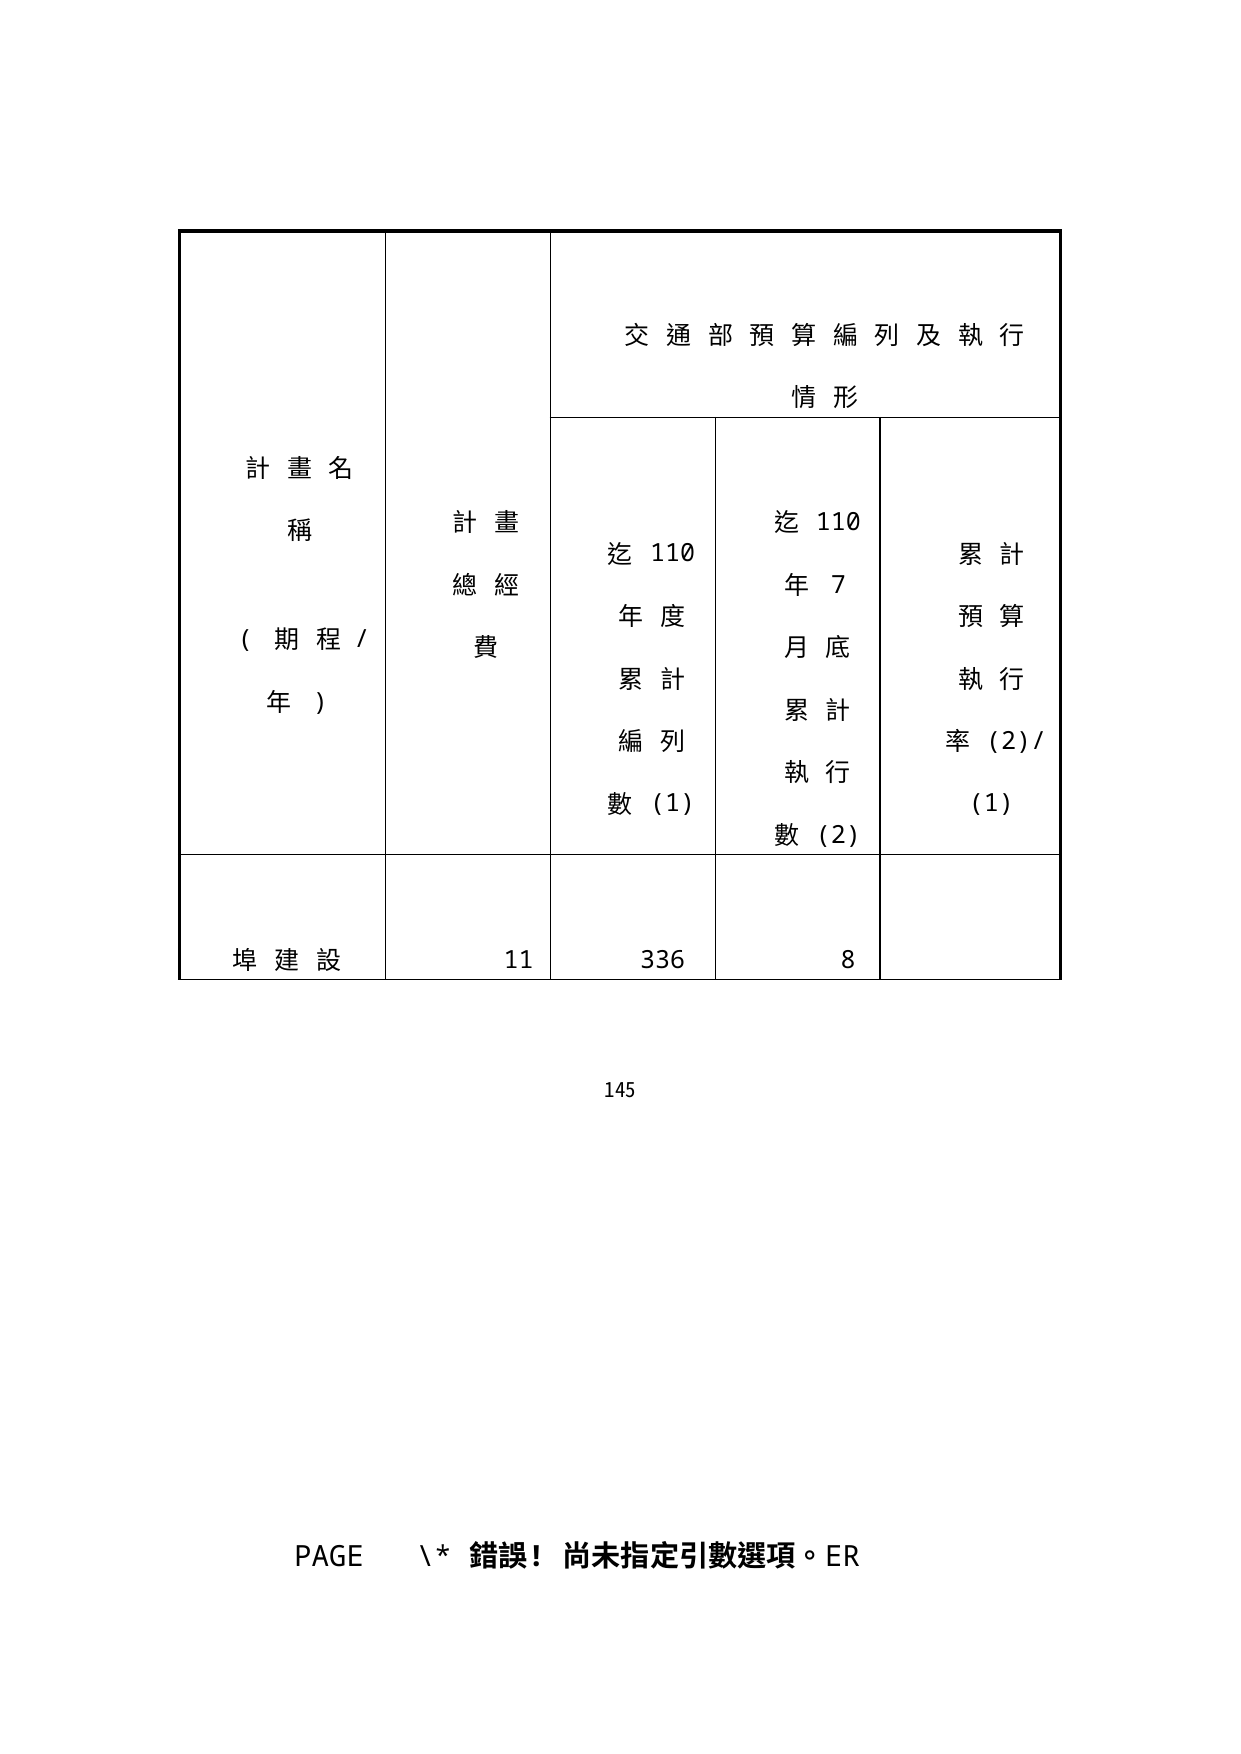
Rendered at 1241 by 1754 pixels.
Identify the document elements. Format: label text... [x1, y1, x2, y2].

table_cell [881, 855, 1059, 979]
table_cell 8 [716, 855, 879, 979]
table_cell 336 [551, 855, 715, 979]
table_header 計畫 總經費 [386, 233, 550, 854]
table_cell 埠建設 [181, 855, 385, 979]
table_cell 迄110年度累計編列數(1) [551, 418, 715, 854]
table_header 計畫名稱 (期程/年) [181, 233, 385, 854]
table_cell 迄110年7月底累計執行數(2) [716, 418, 879, 854]
table_header 交通部預算編列及執行情形 [551, 233, 1059, 417]
table_cell 累計預算執行率(2)/(1) [881, 418, 1059, 854]
table_cell 11 [386, 855, 550, 979]
